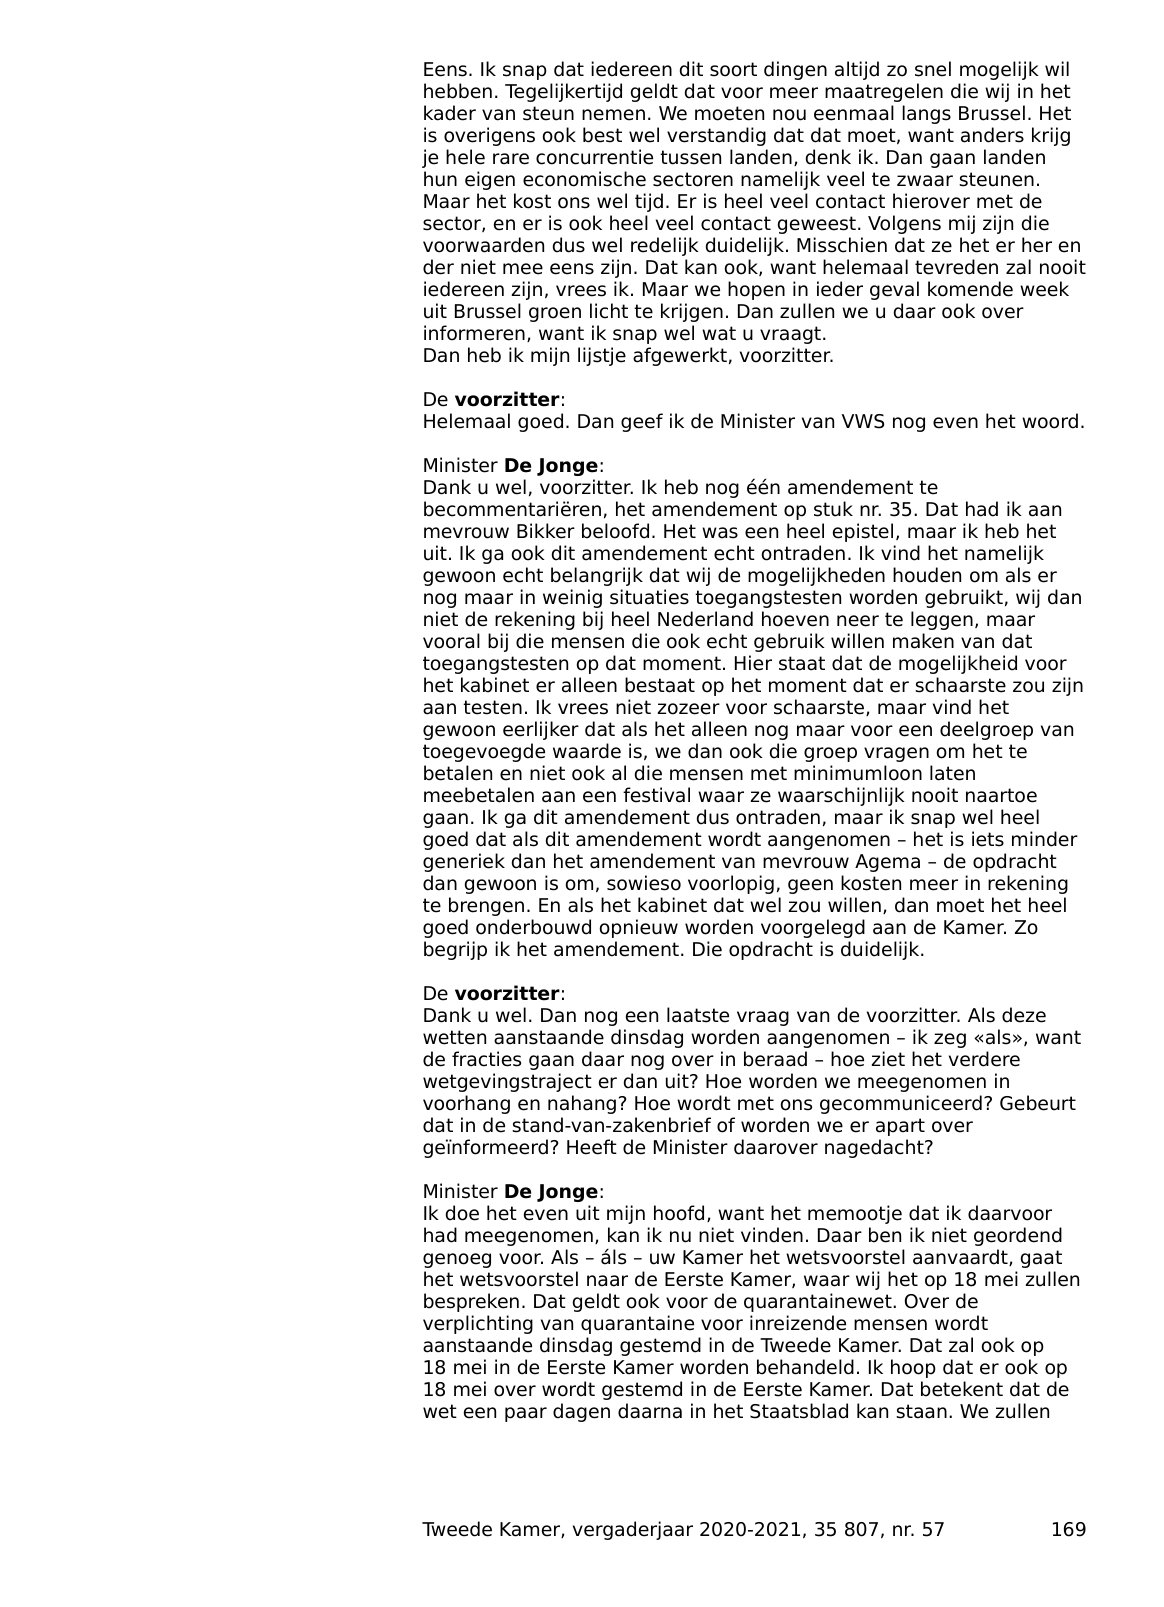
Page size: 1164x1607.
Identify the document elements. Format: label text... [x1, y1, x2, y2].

text Minister De Jonge: [422, 1181, 1087, 1203]
text Dan heb ik mijn lijstje afgewerkt, voorzitter. [422, 345, 1087, 367]
text Helemaal goed. Dan geef ik de Minister van VWS nog even het woord. [422, 411, 1087, 433]
text Dank u wel. Dan nog een laatste vraag van de voorzitter. Als deze wetten aanstaande dinsdag worden aangenomen – ik zeg «als», want de fracties gaan daar nog over in beraad – hoe ziet het verdere wetgevingstraject er dan uit? Hoe worden we meegenomen in voorhang en nahang? Hoe wordt met ons gecommuniceerd? Gebeurt dat in de stand-van-zakenbrief of worden we er apart over geïnformeerd? Heeft de Minister daarover nagedacht? [422, 1005, 1087, 1159]
text Dank u wel, voorzitter. Ik heb nog één amendement te becommentariëren, het amendement op stuk nr. 35. Dat had ik aan mevrouw Bikker beloofd. Het was een heel epistel, maar ik heb het uit. Ik ga ook dit amendement echt ontraden. Ik vind het namelijk gewoon echt belangrijk dat wij de mogelijkheden houden om als er nog maar in weinig situaties toegangstesten worden gebruikt, wij dan niet de rekening bij heel Nederland hoeven neer te leggen, maar vooral bij die mensen die ook echt gebruik willen maken van dat toegangstesten op dat moment. Hier staat dat de mogelijkheid voor het kabinet er alleen bestaat op het moment dat er schaarste zou zijn aan testen. Ik vrees niet zozeer voor schaarste, maar vind het gewoon eerlijker dat als het alleen nog maar voor een deelgroep van toegevoegde waarde is, we dan ook die groep vragen om het te betalen en niet ook al die mensen met minimumloon laten meebetalen aan een festival waar ze waarschijnlijk nooit naartoe gaan. Ik ga dit amendement dus ontraden, maar ik snap wel heel goed dat als dit amendement wordt aangenomen – het is iets minder generiek dan het amendement van mevrouw Agema – de opdracht dan gewoon is om, sowieso voorlopig, geen kosten meer in rekening te brengen. En als het kabinet dat wel zou willen, dan moet het heel goed onderbouwd opnieuw worden voorgelegd aan de Kamer. Zo begrijp ik het amendement. Die opdracht is duidelijk. [422, 477, 1087, 961]
text De voorzitter: [422, 389, 1087, 411]
text Ik doe het even uit mijn hoofd, want het memootje dat ik daarvoor had meegenomen, kan ik nu niet vinden. Daar ben ik niet geordend genoeg voor. Als – áls – uw Kamer het wetsvoorstel aanvaardt, gaat het wetsvoorstel naar de Eerste Kamer, waar wij het op 18 mei zullen bespreken. Dat geldt ook voor de quarantainewet. Over de verplichting van quarantaine voor inreizende mensen wordt aanstaande dinsdag gestemd in de Tweede Kamer. Dat zal ook op 18 mei in de Eerste Kamer worden behandeld. Ik hoop dat er ook op 18 mei over wordt gestemd in de Eerste Kamer. Dat betekent dat de wet een paar dagen daarna in het Staatsblad kan staan. We zullen [422, 1203, 1087, 1423]
text De voorzitter: [422, 983, 1087, 1005]
text Minister De Jonge: [422, 455, 1087, 477]
text Eens. Ik snap dat iedereen dit soort dingen altijd zo snel mogelijk wil hebben. Tegelijkertijd geldt dat voor meer maatregelen die wij in het kader van steun nemen. We moeten nou eenmaal langs Brussel. Het is overigens ook best wel verstandig dat dat moet, want anders krijg je hele rare concurrentie tussen landen, denk ik. Dan gaan landen hun eigen economische sectoren namelijk veel te zwaar steunen. Maar het kost ons wel tijd. Er is heel veel contact hierover met de sector, en er is ook heel veel contact geweest. Volgens mij zijn die voorwaarden dus wel redelijk duidelijk. Misschien dat ze het er her en der niet mee eens zijn. Dat kan ook, want helemaal tevreden zal nooit iedereen zijn, vrees ik. Maar we hopen in ieder geval komende week uit Brussel groen licht te krijgen. Dan zullen we u daar ook over informeren, want ik snap wel wat u vraagt. [422, 59, 1087, 345]
